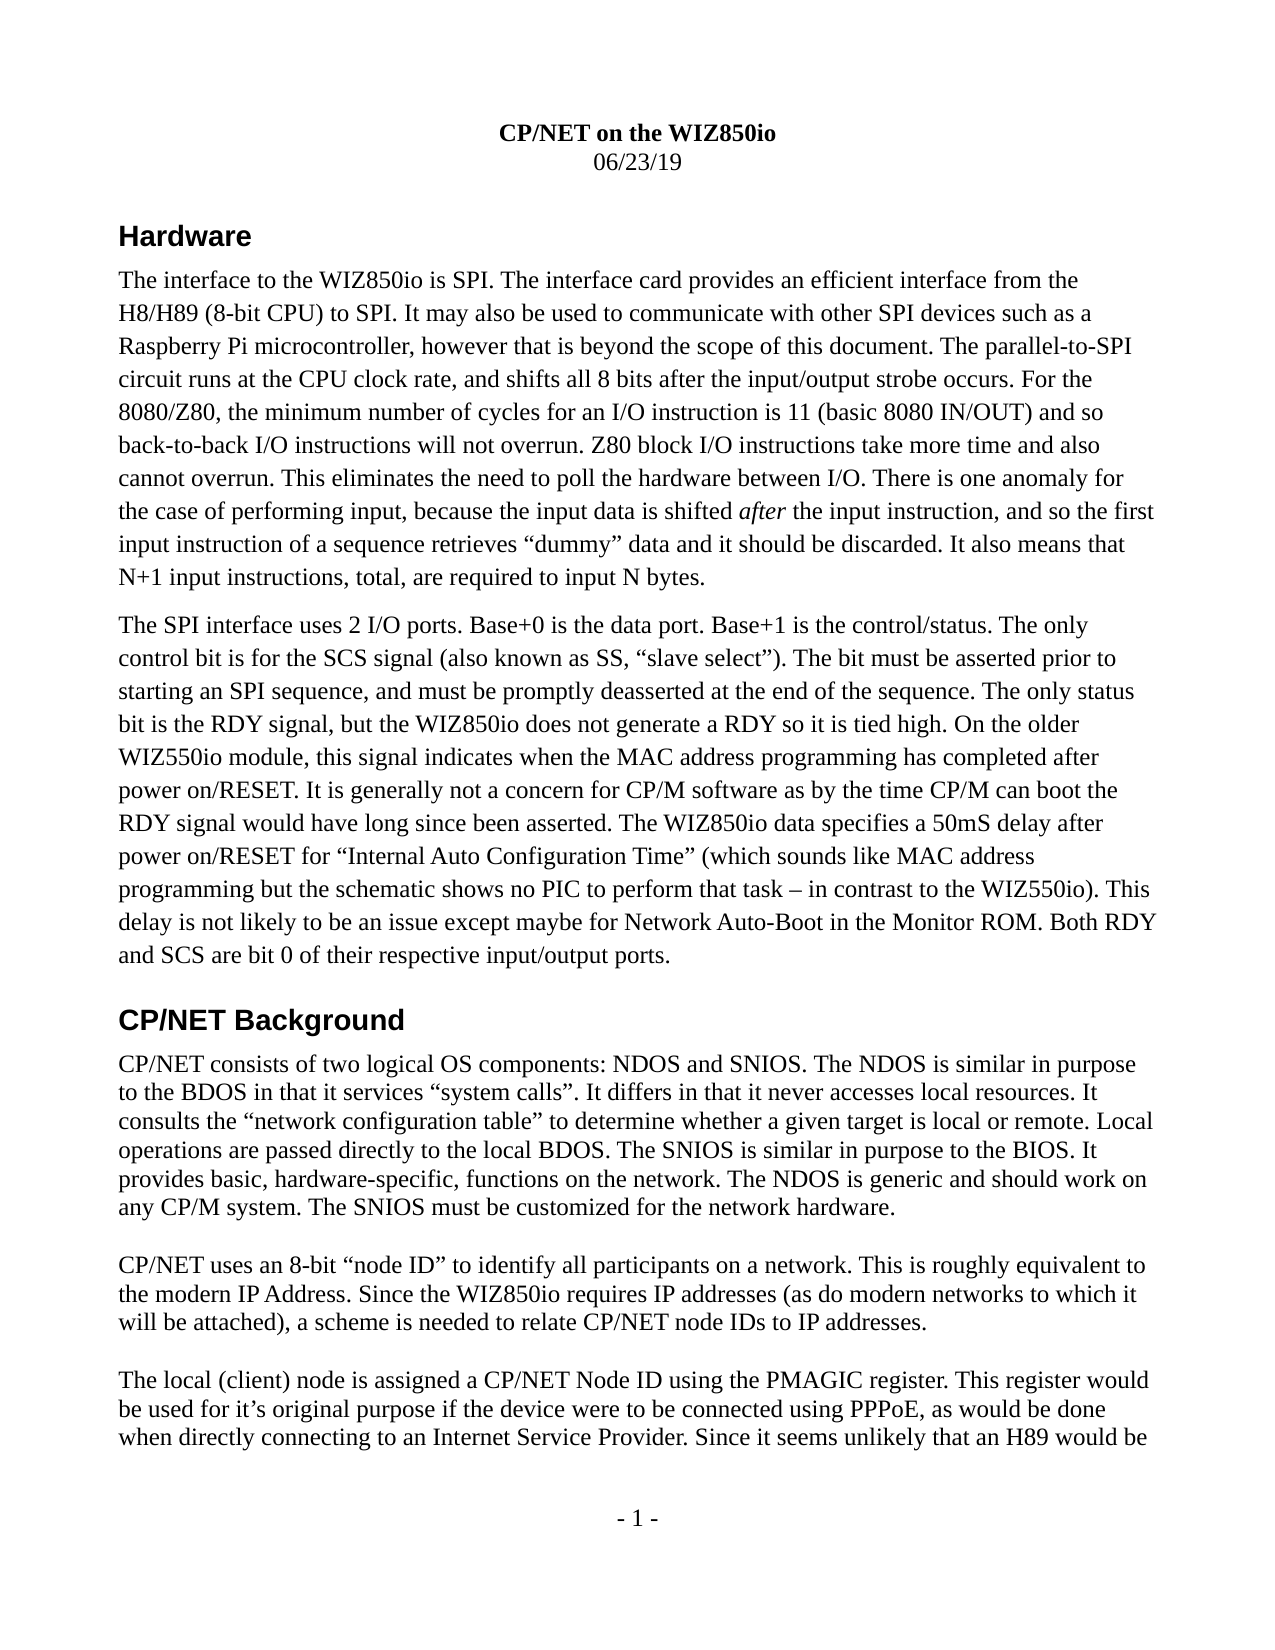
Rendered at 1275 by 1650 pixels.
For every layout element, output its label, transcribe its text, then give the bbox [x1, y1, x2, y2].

text CP/NET uses an 8-bit “node ID” to identify all participants on a network. This is roughly equivalent to the modern IP Address. Since the WIZ850io requires IP addresses (as do modern networks to which it will be attached), a scheme is needed to relate CP/NET node IDs to IP addresses. [118, 1250, 1157, 1336]
subtitle Hardware [118, 219, 1157, 253]
subtitle CP/NET Background [118, 1002, 1157, 1036]
text CP/NET on the WIZ850io [118, 118, 1157, 147]
text The SPI interface uses 2 I/O ports. Base+0 is the data port. Base+1 is the control/status. The only control bit is for the SCS signal (also known as SS, “slave select”). The bit must be asserted prior to starting an SPI sequence, and must be promptly deasserted at the end of the sequence. The only status bit is the RDY signal, but the WIZ850io does not generate a RDY so it is tied high. On the older WIZ550io module, this signal indicates when the MAC address programming has completed after power on/RESET. It is generally not a concern for CP/M software as by the time CP/M can boot the RDY signal would have long since been asserted. The WIZ850io data specifies a 50mS delay after power on/RESET for “Internal Auto Configuration Time” (which sounds like MAC address programming but the schematic shows no PIC to perform that task – in contrast to the WIZ550io). This delay is not likely to be an issue except maybe for Network Auto-Boot in the Monitor ROM. Both RDY and SCS are bit 0 of their respective input/output ports. [118, 610, 1157, 969]
text CP/NET consists of two logical OS components: NDOS and SNIOS. The NDOS is similar in purpose to the BDOS in that it services “system calls”. It differs in that it never accesses local resources. It consults the “network configuration table” to determine whether a given target is local or remote. Local operations are passed directly to the local BDOS. The SNIOS is similar in purpose to the BIOS. It provides basic, hardware-specific, functions on the network. The NDOS is generic and should work on any CP/M system. The SNIOS must be customized for the network hardware. [118, 1049, 1157, 1221]
text The interface to the WIZ850io is SPI. The interface card provides an efficient interface from the H8/H89 (8-bit CPU) to SPI. It may also be used to communicate with other SPI devices such as a Raspberry Pi microcontroller, however that is beyond the scope of this document. The parallel-to-SPI circuit runs at the CPU clock rate, and shifts all 8 bits after the input/output strobe occurs. For the 8080/Z80, the minimum number of cycles for an I/O instruction is 11 (basic 8080 IN/OUT) and so back-to-back I/O instructions will not overrun. Z80 block I/O instructions take more time and also cannot overrun. This eliminates the need to poll the hardware between I/O. There is one anomaly for the case of performing input, because the input data is shifted after the input instruction, and so the first input instruction of a sequence retrieves “dummy” data and it should be discarded. It also means that N+1 input instructions, total, are required to input N bytes. [118, 265, 1157, 591]
text The local (client) node is assigned a CP/NET Node ID using the PMAGIC register. This register would be used for it’s original purpose if the device were to be connected using PPPoE, as would be done when directly connecting to an Internet Service Provider. Since it seems unlikely that an H89 would be [118, 1365, 1157, 1451]
text 06/23/19 [118, 147, 1157, 176]
